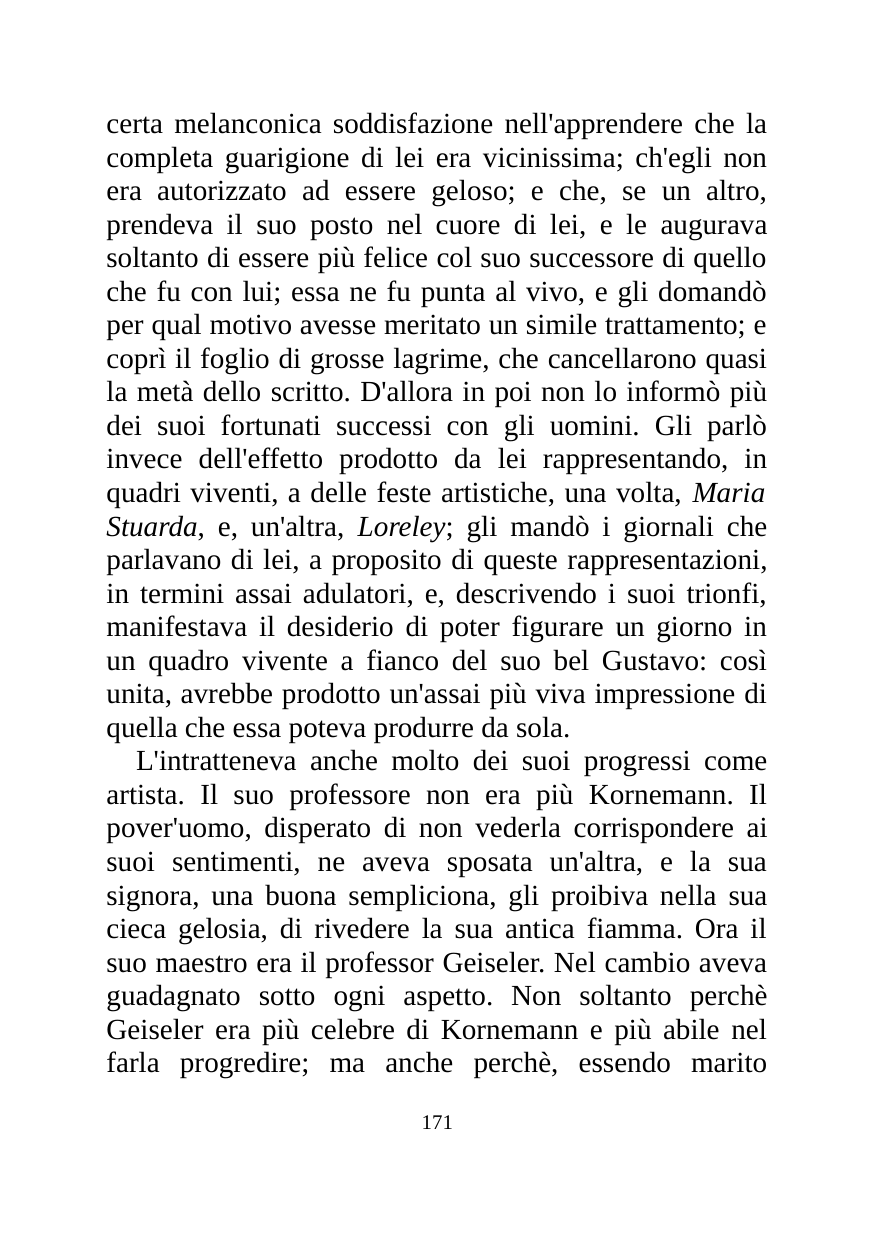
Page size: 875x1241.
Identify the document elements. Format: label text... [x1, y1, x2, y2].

text certa melanconica soddisfazione nell'apprendere che la completa guarigione di lei era vicinissima; ch'egli non era autorizzato ad essere geloso; e che, se un altro, prendeva il suo posto nel cuore di lei, e le augurava soltanto di essere più felice col suo successore di quello che fu con lui; essa ne fu punta al vivo, e gli domandò per qual motivo avesse meritato un simile trattamento; e coprì il foglio di grosse lagrime, che cancellarono quasi la metà dello scritto. D'allora in poi non lo informò più dei suoi fortunati successi con gli uomini. Gli parlò invece dell'effetto prodotto da lei rappresentando, in quadri viventi, a delle feste artistiche, una volta, Maria Stuarda, e, un'altra, Loreley; gli mandò i giornali che parlavano di lei, a proposito di queste rappresentazioni, in termini assai adulatori, e, descrivendo i suoi trionfi, manifestava il desiderio di poter figurare un giorno in un quadro vivente a fianco del suo bel Gustavo: così unita, avrebbe prodotto un'assai più viva impressione di quella che essa poteva produrre da sola. [106, 106, 768, 743]
text L'intratteneva anche molto dei suoi progressi come artista. Il suo professore non era più Kornemann. Il pover'uomo, disperato di non vederla corrispondere ai suoi sentimenti, ne aveva sposata un'altra, e la sua signora, una buona sempliciona, gli proibiva nella sua cieca gelosia, di rivedere la sua antica fiamma. Ora il suo maestro era il professor Geiseler. Nel cambio aveva guadagnato sotto ogni aspetto. Non soltanto perchè Geiseler era più celebre di Kornemann e più abile nel farla progredire; ma anche perchè, essendo marito [106, 743, 768, 1079]
